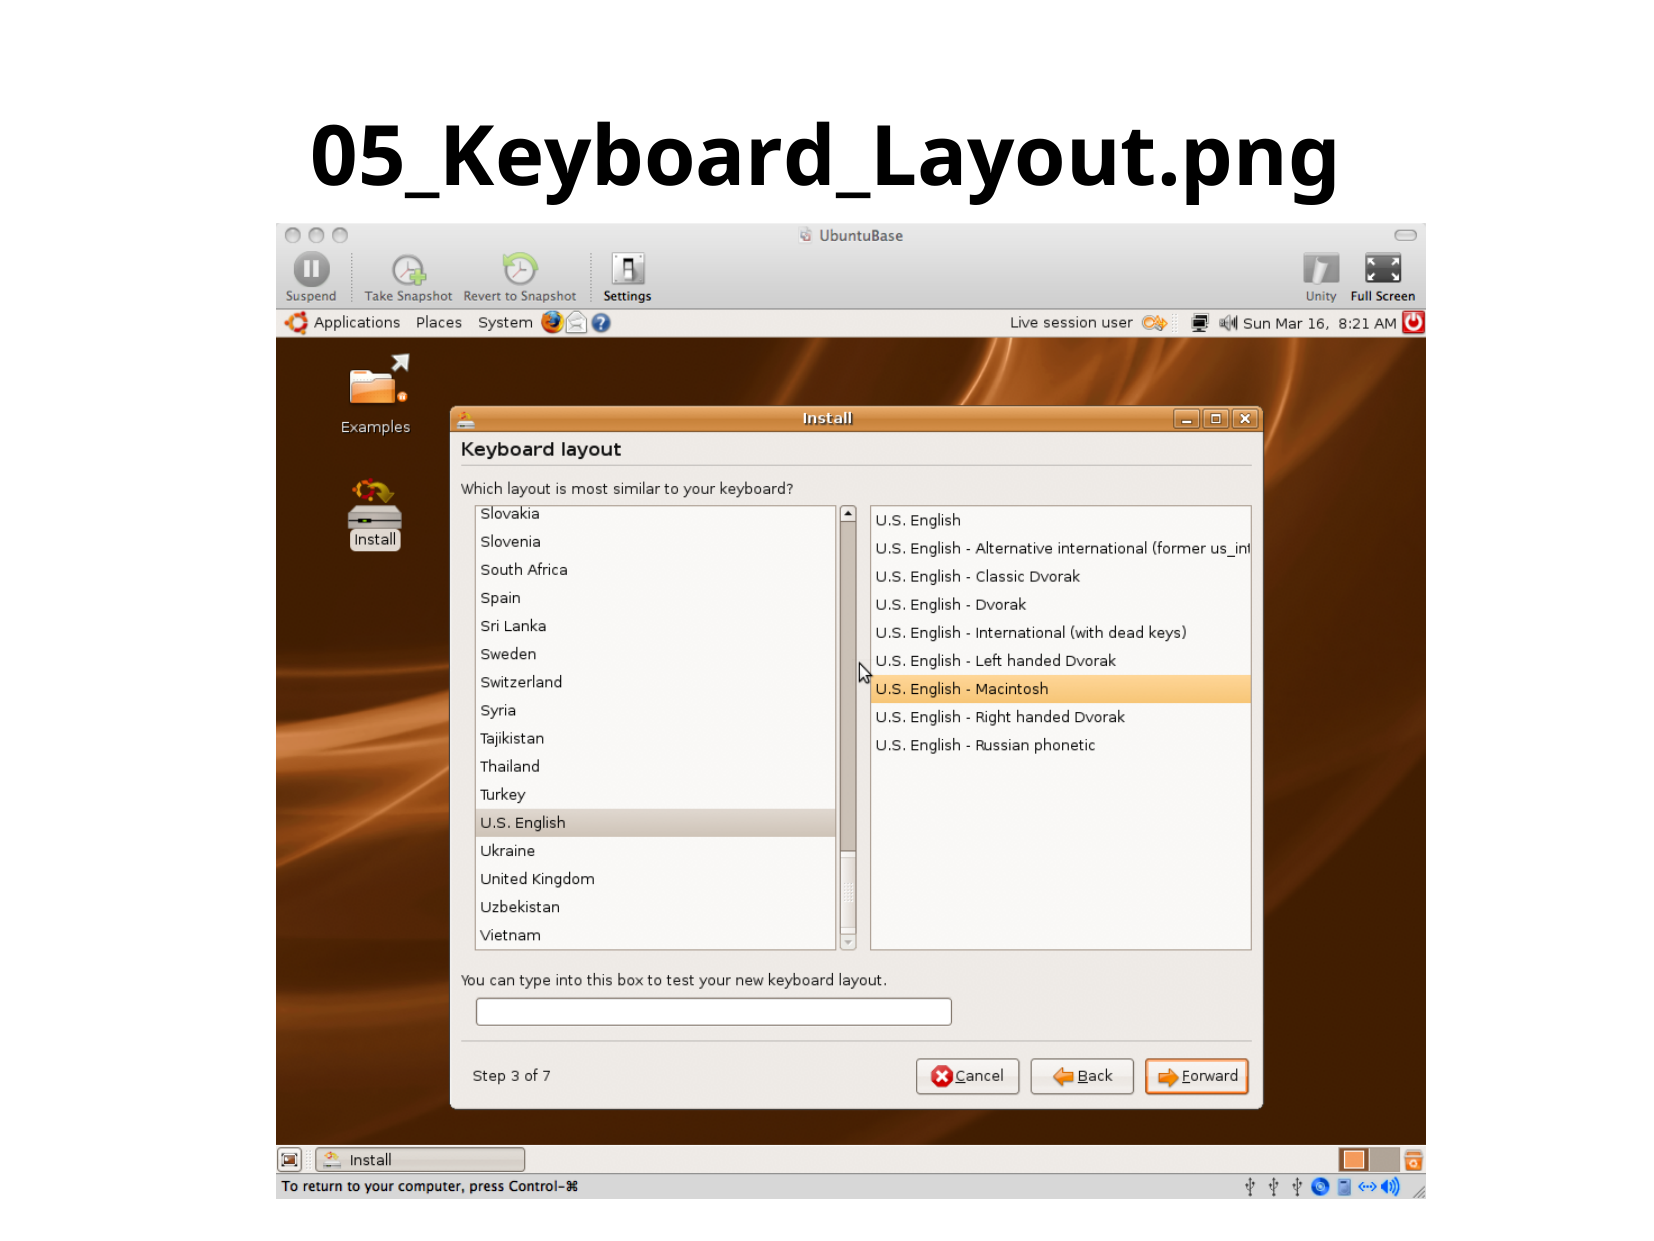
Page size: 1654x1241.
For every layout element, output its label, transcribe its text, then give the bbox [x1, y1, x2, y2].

title 05_Keyboard_Layout.png [82, 49, 1571, 257]
picture [276, 223, 1426, 1199]
